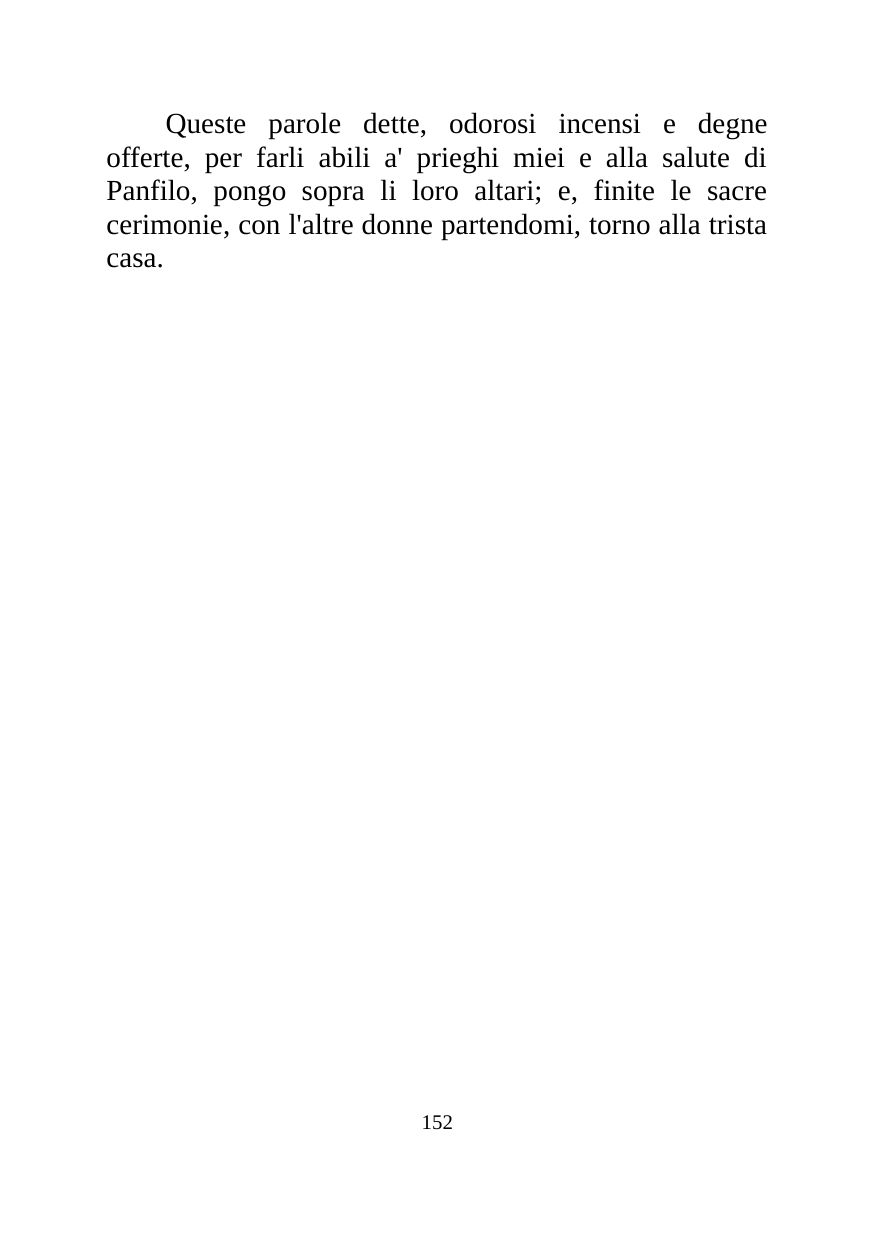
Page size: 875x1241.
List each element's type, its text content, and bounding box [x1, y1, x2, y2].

text Queste parole dette, odorosi incensi e degne offerte, per farli abili a' prieghi miei e alla salute di Panfilo, pongo sopra li loro altari; e, finite le sacre cerimonie, con l'altre donne partendomi, torno alla trista casa. [106, 106, 768, 274]
